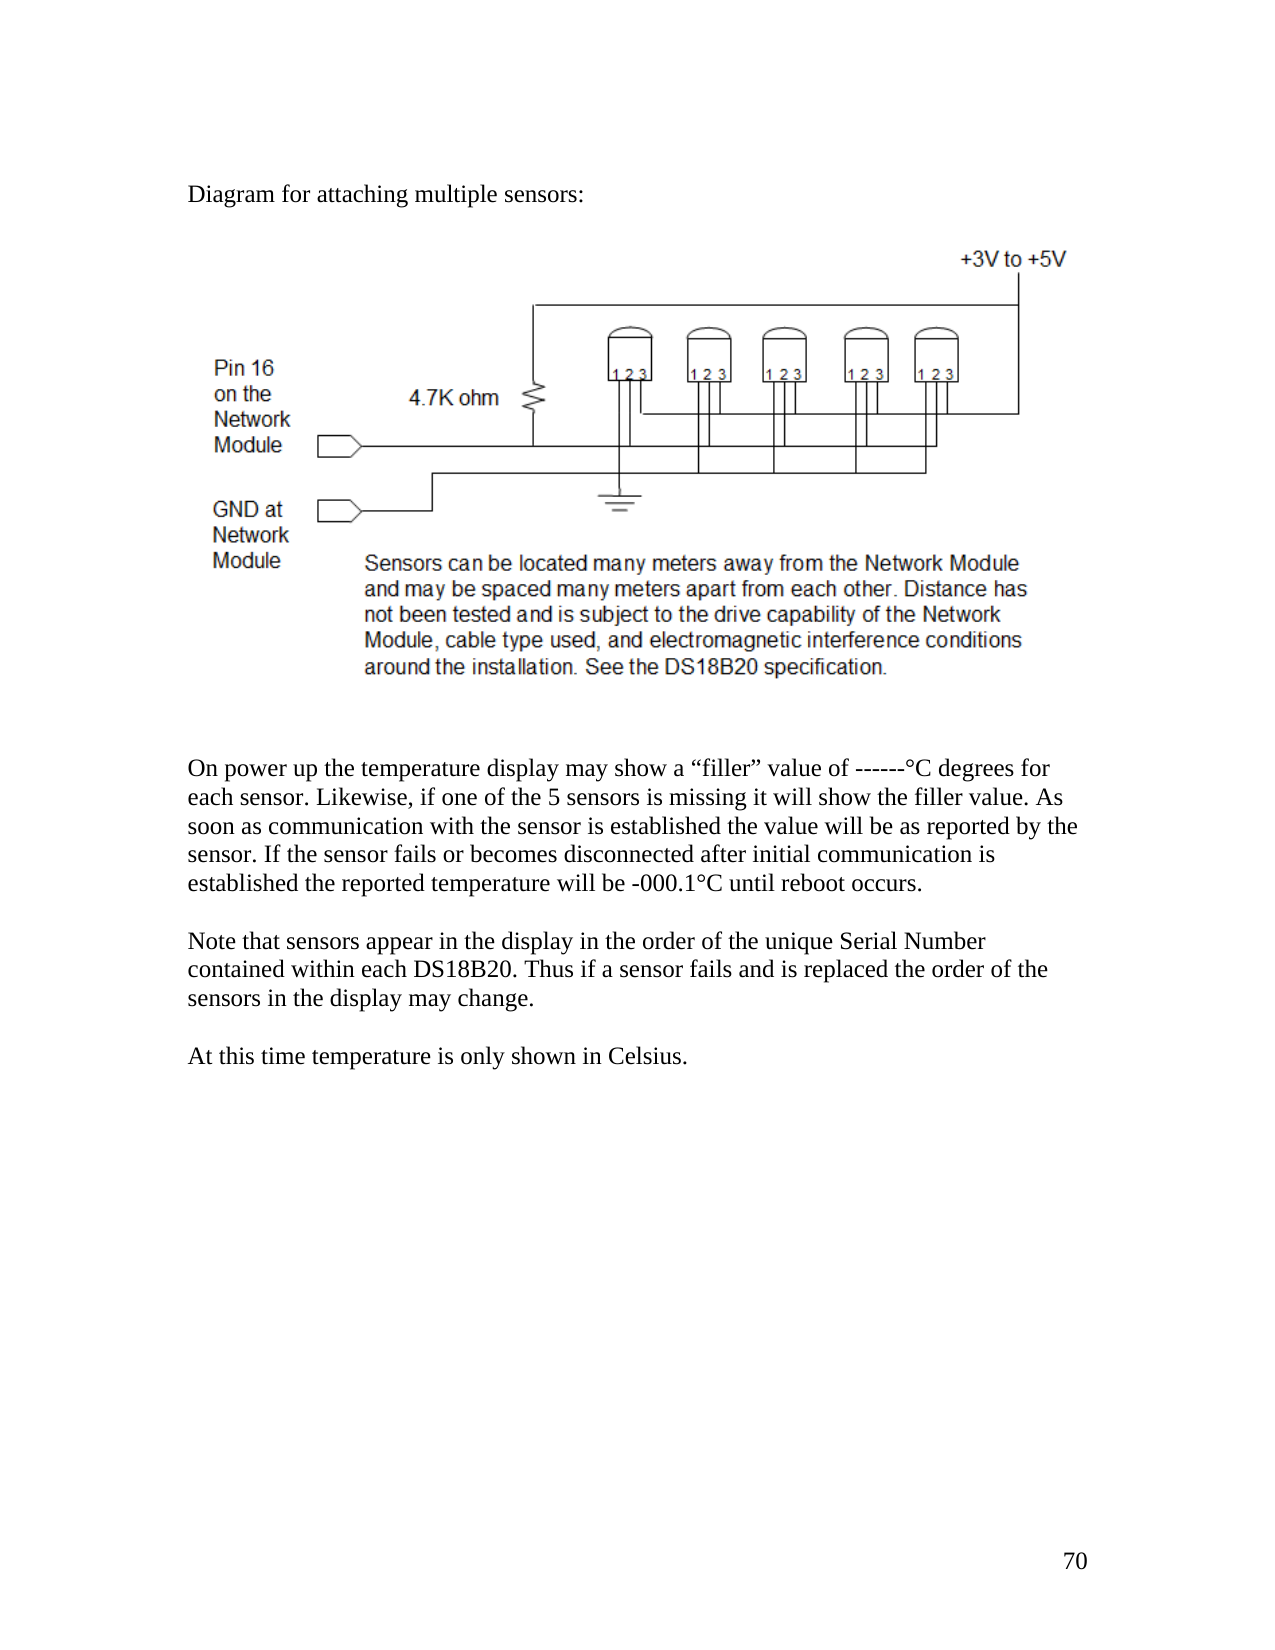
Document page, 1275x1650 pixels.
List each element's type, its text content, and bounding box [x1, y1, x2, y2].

text Note that sensors appear in the display in the order of the unique Serial Number contained within each DS18B20. Thus if a sensor fails and is replaced the order of the sensors in the display may change. [187, 926, 1087, 1012]
text At this time temperature is only shown in Celsius. [187, 1041, 1087, 1069]
picture [187, 236, 1080, 696]
text On power up the temperature display may show a “filler” value of ------°C degrees for each sensor. Likewise, if one of the 5 sensors is missing it will show the filler value. As soon as communication with the sensor is established the value will be as reported by the sensor. If the sensor fails or becomes disconnected after initial communication is established the reported temperature will be -000.1°C until reboot occurs. [187, 753, 1087, 897]
text Diagram for attaching multiple sensors: [187, 179, 1087, 207]
